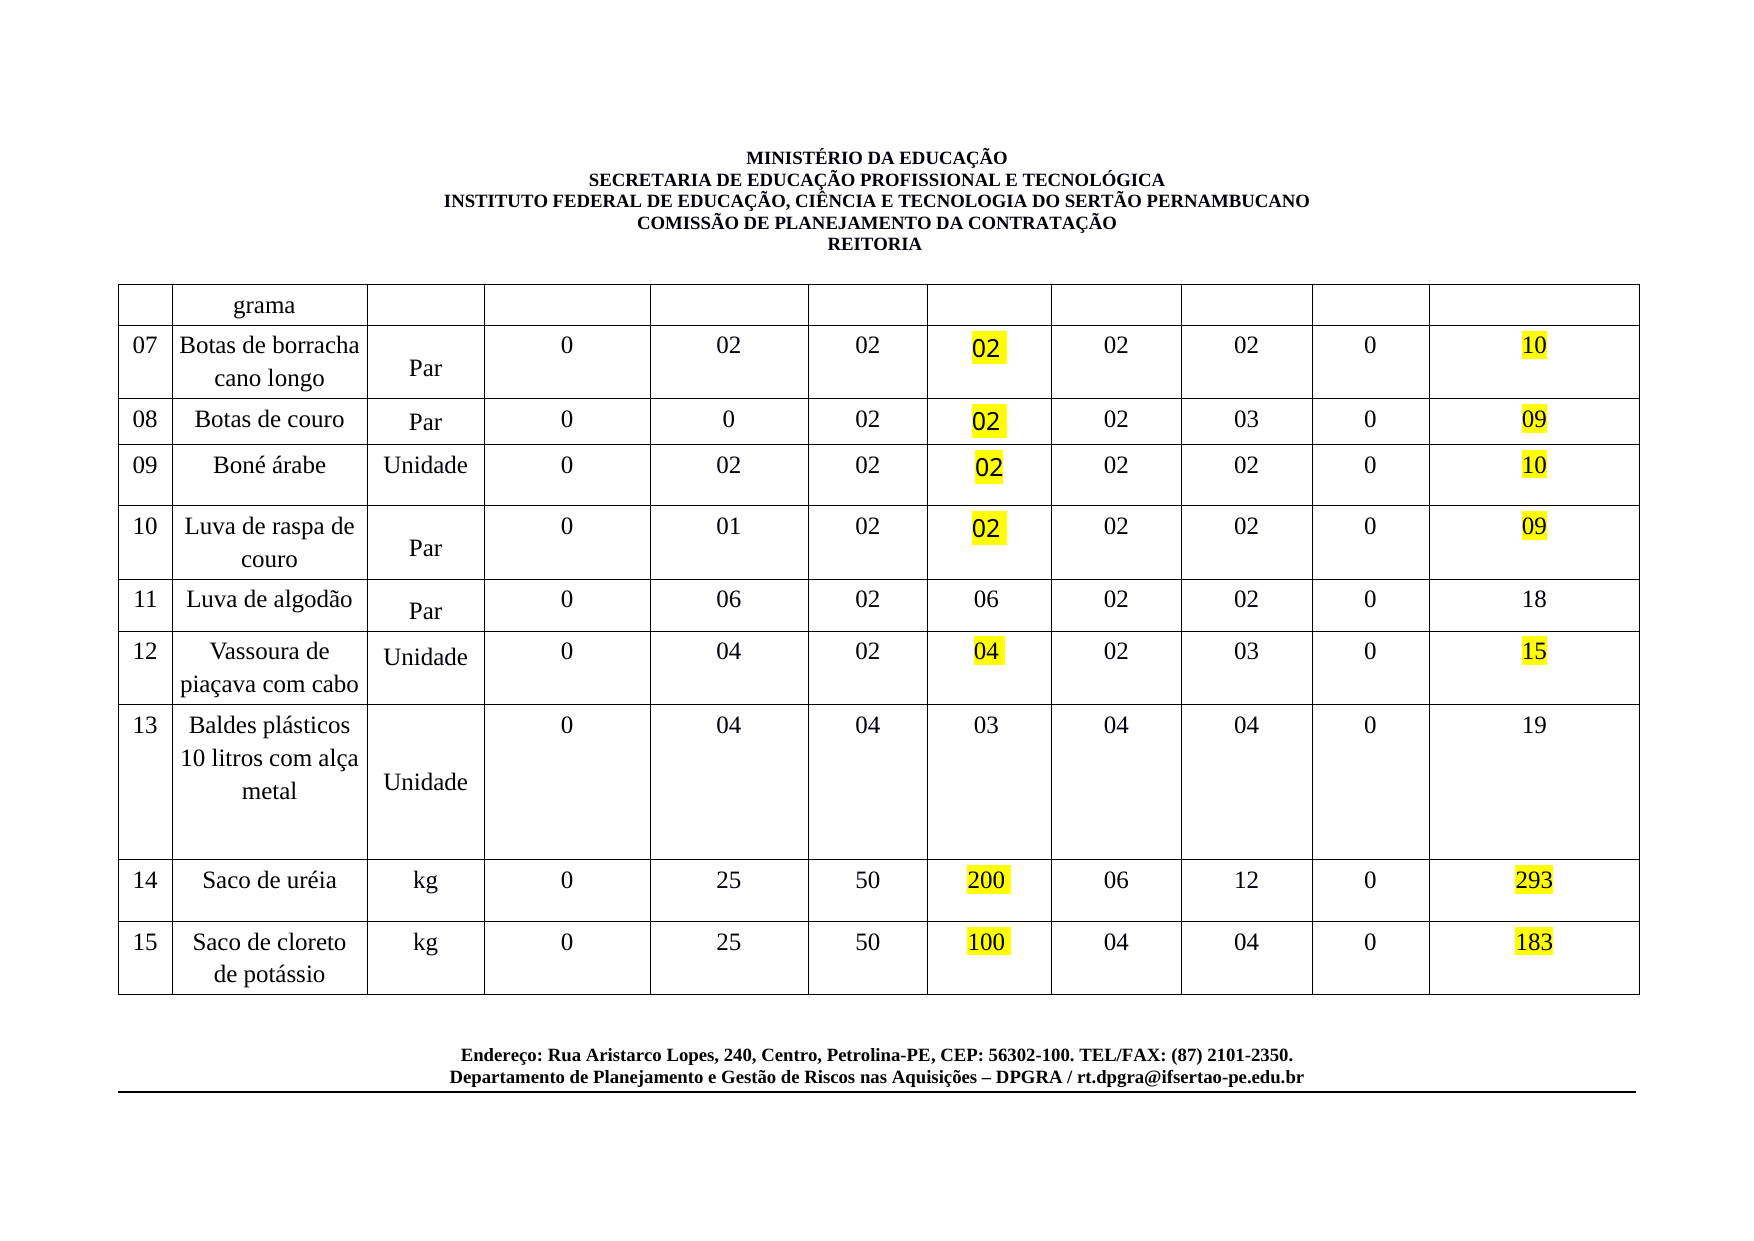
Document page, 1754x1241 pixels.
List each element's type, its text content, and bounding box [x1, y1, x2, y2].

table_cell 0 [485, 922, 650, 994]
table_cell 03 [1182, 399, 1312, 444]
table_cell 04 [1182, 922, 1312, 994]
table_cell Luva de algodão [173, 580, 367, 631]
table_cell Saco de cloreto de potássio [173, 922, 367, 994]
table_cell 0 [485, 506, 650, 578]
table_cell 04 [651, 632, 808, 704]
table_cell Botas de couro [173, 399, 367, 444]
table_cell 0 [485, 705, 650, 859]
table_cell 10 [1430, 445, 1639, 505]
table_cell [1313, 285, 1429, 324]
table_cell Par [368, 399, 484, 444]
table_cell 0 [485, 399, 650, 444]
table_cell 25 [651, 922, 808, 994]
table_cell 04 [928, 632, 1051, 704]
table_cell 07 [119, 326, 172, 398]
table_cell 0 [1313, 705, 1429, 859]
table_cell [119, 285, 172, 324]
table_cell 11 [119, 580, 172, 631]
table_cell 02 [1182, 445, 1312, 505]
table_cell 06 [651, 580, 808, 631]
table_cell 02 [928, 326, 1051, 398]
table_cell 15 [1430, 632, 1639, 704]
table_cell 04 [1052, 705, 1181, 859]
table_cell grama [173, 285, 367, 324]
table_cell 09 [1430, 399, 1639, 444]
table_cell 02 [1182, 580, 1312, 631]
table_cell 183 [1430, 922, 1639, 994]
table_cell 0 [1313, 632, 1429, 704]
table_cell 06 [928, 580, 1051, 631]
table_cell [809, 285, 927, 324]
table_cell Unidade [368, 705, 484, 859]
table_cell Baldes plásticos 10 litros com alça metal [173, 705, 367, 859]
table_cell 14 [119, 860, 172, 921]
table_cell Saco de uréia [173, 860, 367, 921]
table_cell [928, 285, 1051, 324]
table_cell [1052, 285, 1181, 324]
table_cell 0 [1313, 399, 1429, 444]
table_cell [368, 285, 484, 324]
table_cell 0 [485, 445, 650, 505]
table_cell 02 [1052, 399, 1181, 444]
table_cell 02 [809, 326, 927, 398]
table_cell 02 [651, 326, 808, 398]
table_cell [485, 285, 650, 324]
table_cell kg [368, 922, 484, 994]
table_cell 06 [1052, 860, 1181, 921]
table_cell 08 [119, 399, 172, 444]
table_cell 02 [1052, 326, 1181, 398]
table_cell [1182, 285, 1312, 324]
table_cell 09 [119, 445, 172, 505]
table_cell 19 [1430, 705, 1639, 859]
table_cell [1430, 285, 1639, 324]
table_cell 12 [1182, 860, 1312, 921]
table_cell 0 [1313, 922, 1429, 994]
table_cell 0 [485, 580, 650, 631]
table_cell 0 [485, 326, 650, 398]
table_cell 02 [809, 632, 927, 704]
table_cell 02 [1052, 445, 1181, 505]
table_cell 02 [1052, 580, 1181, 631]
table_cell 02 [809, 580, 927, 631]
table_cell 12 [119, 632, 172, 704]
table_cell Par [368, 580, 484, 631]
table_cell 03 [928, 705, 1051, 859]
table_cell 02 [928, 399, 1051, 444]
table_cell 0 [651, 399, 808, 444]
table_cell 02 [809, 445, 927, 505]
table_cell 02 [1182, 326, 1312, 398]
table_cell 02 [809, 399, 927, 444]
table_cell 01 [651, 506, 808, 578]
table_cell 293 [1430, 860, 1639, 921]
table_cell 09 [1430, 506, 1639, 578]
table_cell 25 [651, 860, 808, 921]
table_cell 18 [1430, 580, 1639, 631]
table_cell 02 [1052, 632, 1181, 704]
table_cell 50 [809, 860, 927, 921]
table_cell 15 [119, 922, 172, 994]
table_cell 04 [1182, 705, 1312, 859]
table_cell 0 [1313, 860, 1429, 921]
table_cell Unidade [368, 445, 484, 505]
table_cell 04 [1052, 922, 1181, 994]
table_cell 10 [1430, 326, 1639, 398]
table_cell 0 [485, 632, 650, 704]
table_cell 02 [928, 506, 1051, 578]
table_cell 0 [1313, 326, 1429, 398]
table_cell Vassoura de piaçava com cabo [173, 632, 367, 704]
table_cell 02 [1182, 506, 1312, 578]
table_cell kg [368, 860, 484, 921]
table_cell [651, 285, 808, 324]
table_cell 200 [928, 860, 1051, 921]
table_cell 0 [1313, 445, 1429, 505]
table_cell 04 [651, 705, 808, 859]
table_cell Par [368, 506, 484, 578]
table_cell 0 [1313, 580, 1429, 631]
table_cell Luva de raspa de couro [173, 506, 367, 578]
table_cell 0 [485, 860, 650, 921]
table_cell 03 [1182, 632, 1312, 704]
table_cell Botas de borracha cano longo [173, 326, 367, 398]
table_cell 13 [119, 705, 172, 859]
table_cell 0 [1313, 506, 1429, 578]
table_cell Unidade [368, 632, 484, 704]
table_cell 100 [928, 922, 1051, 994]
table_cell Boné árabe [173, 445, 367, 505]
table_cell Par [368, 326, 484, 398]
table_cell 04 [809, 705, 927, 859]
table_cell 02 [928, 445, 1051, 505]
table_cell 02 [809, 506, 927, 578]
table_cell 10 [119, 506, 172, 578]
table_cell 02 [1052, 506, 1181, 578]
table_cell 50 [809, 922, 927, 994]
table_cell 02 [651, 445, 808, 505]
